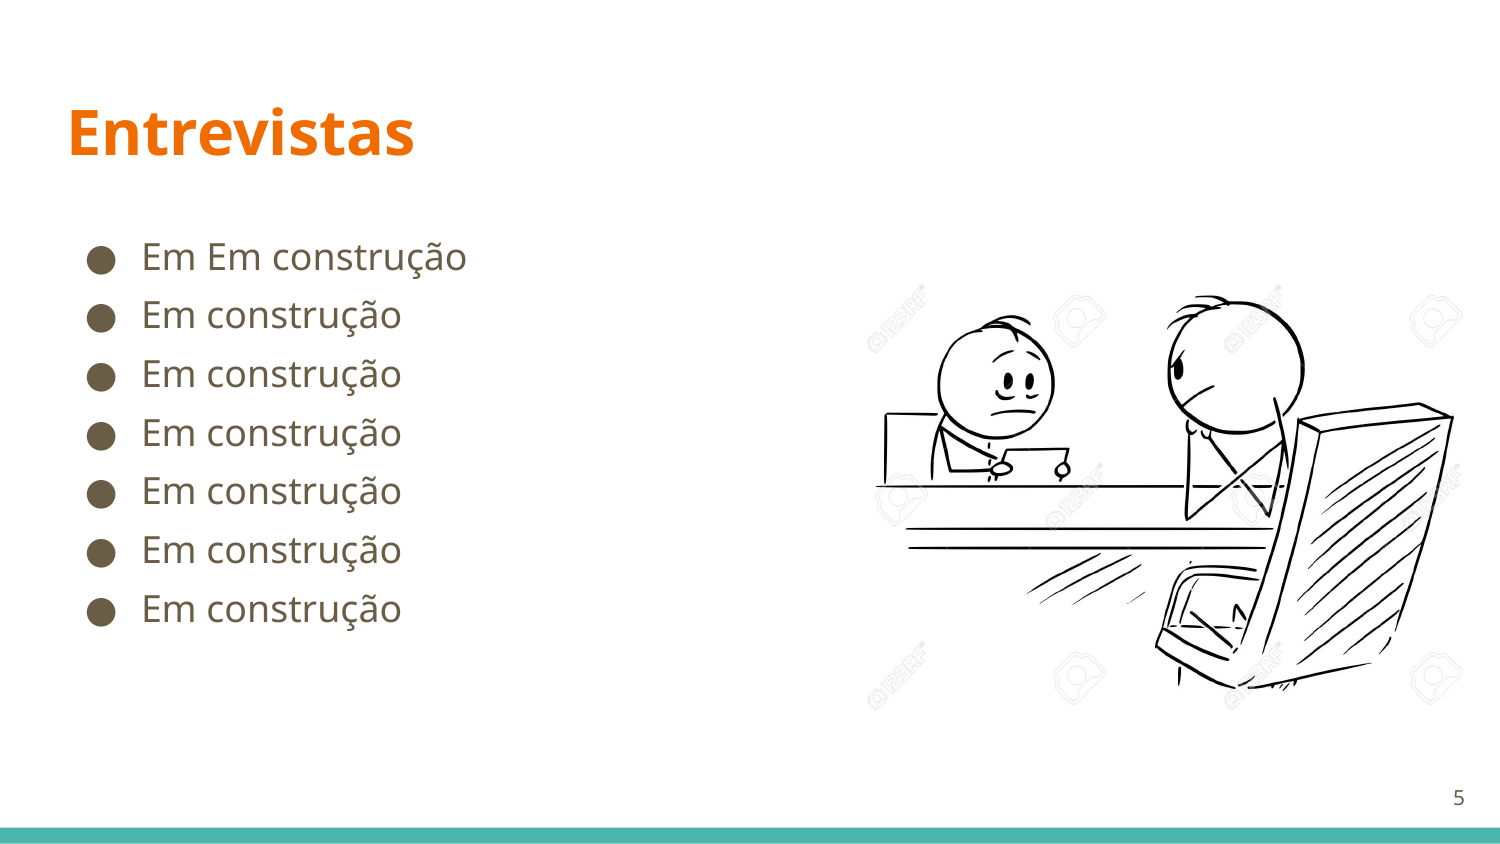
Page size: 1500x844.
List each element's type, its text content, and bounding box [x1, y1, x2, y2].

picture [849, 269, 1480, 717]
list Em Em construção Em construção Em construção Em construção Em construção Em construção Em construção [51, 207, 819, 750]
slide_number [1389, 764, 1480, 830]
title Entrevistas [51, 72, 1449, 189]
